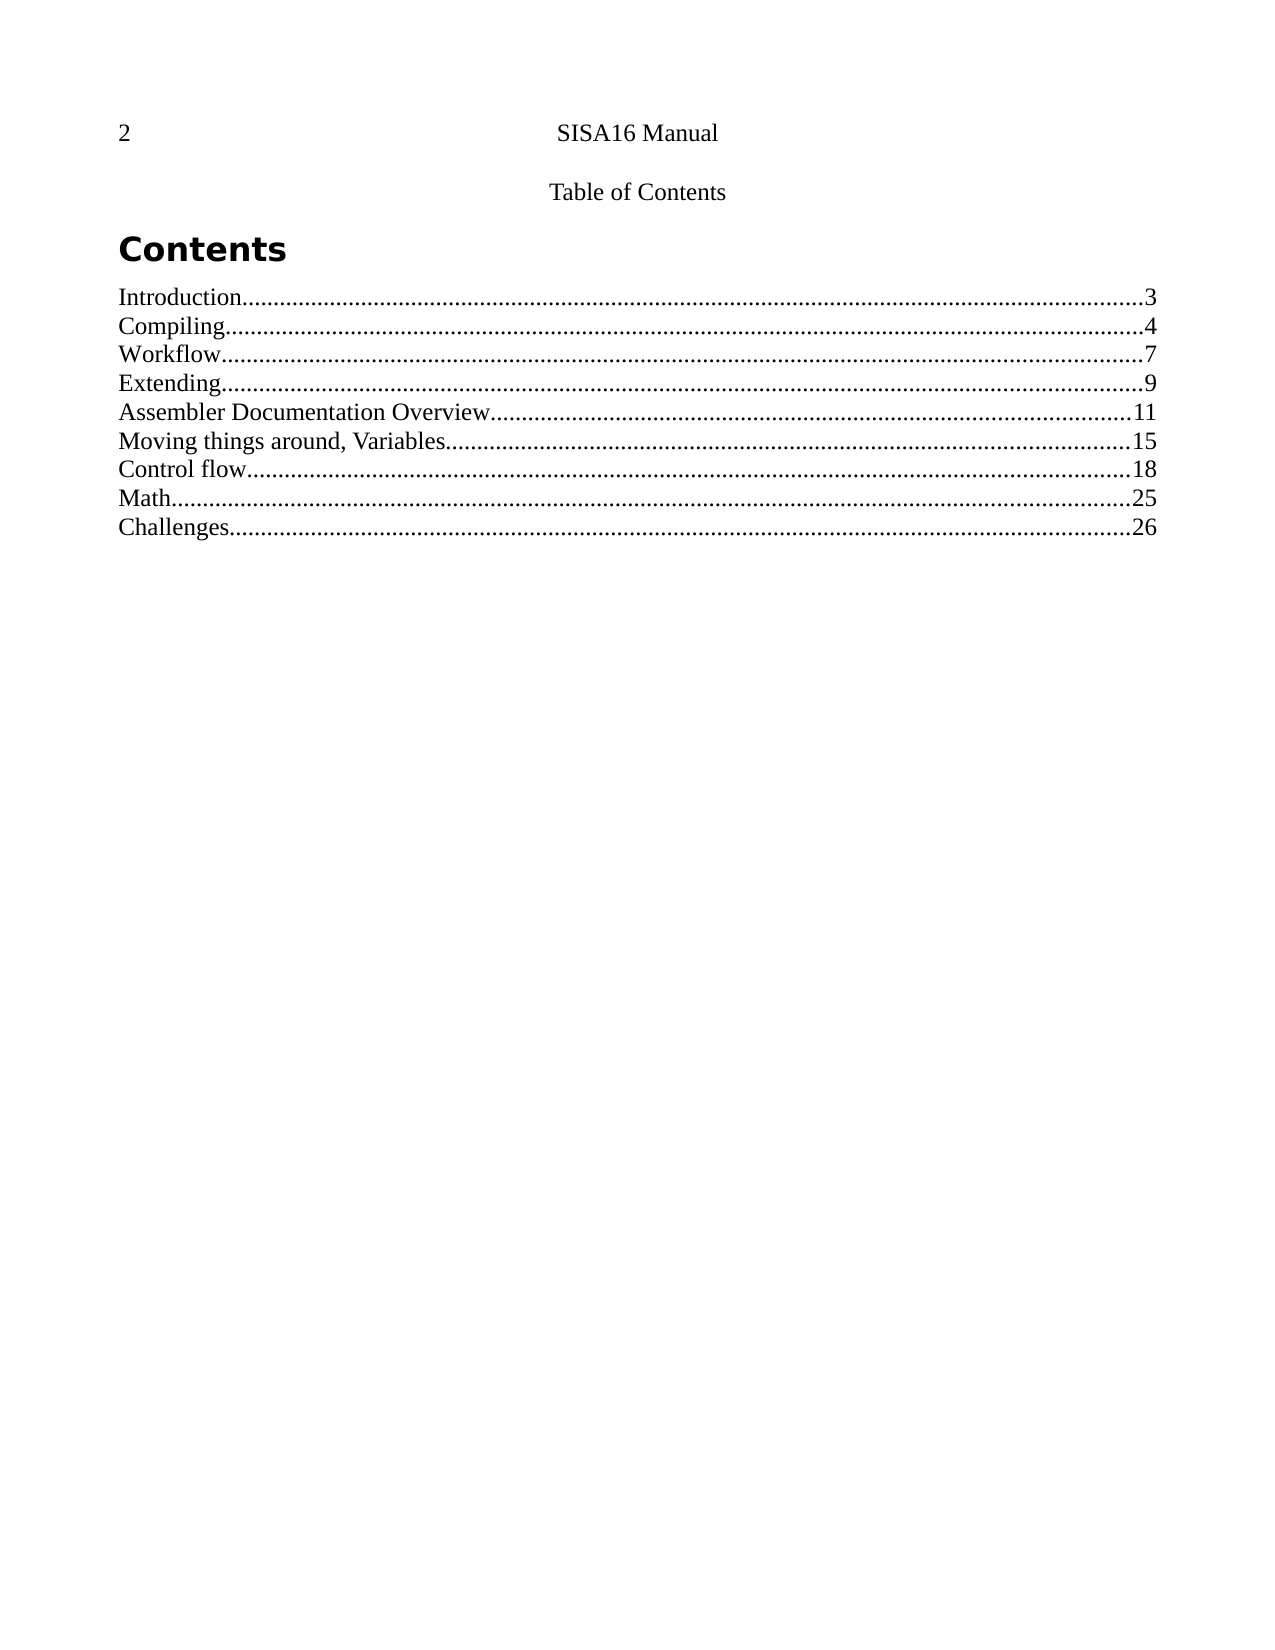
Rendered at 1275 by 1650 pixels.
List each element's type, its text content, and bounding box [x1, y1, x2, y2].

text Introduction 3 [118, 282, 1157, 311]
text Moving things around, Variables 15 [118, 426, 1157, 454]
text Extending 9 [118, 368, 1157, 397]
text Workflow 7 [118, 339, 1157, 368]
text Table of Contents [118, 177, 1157, 206]
text Math 25 [118, 483, 1157, 512]
subtitle Contents [118, 231, 1157, 269]
text Compiling 4 [118, 311, 1157, 339]
text Challenges 26 [118, 512, 1157, 541]
text Assembler Documentation Overview 11 [118, 397, 1157, 426]
text Control flow 18 [118, 454, 1157, 483]
